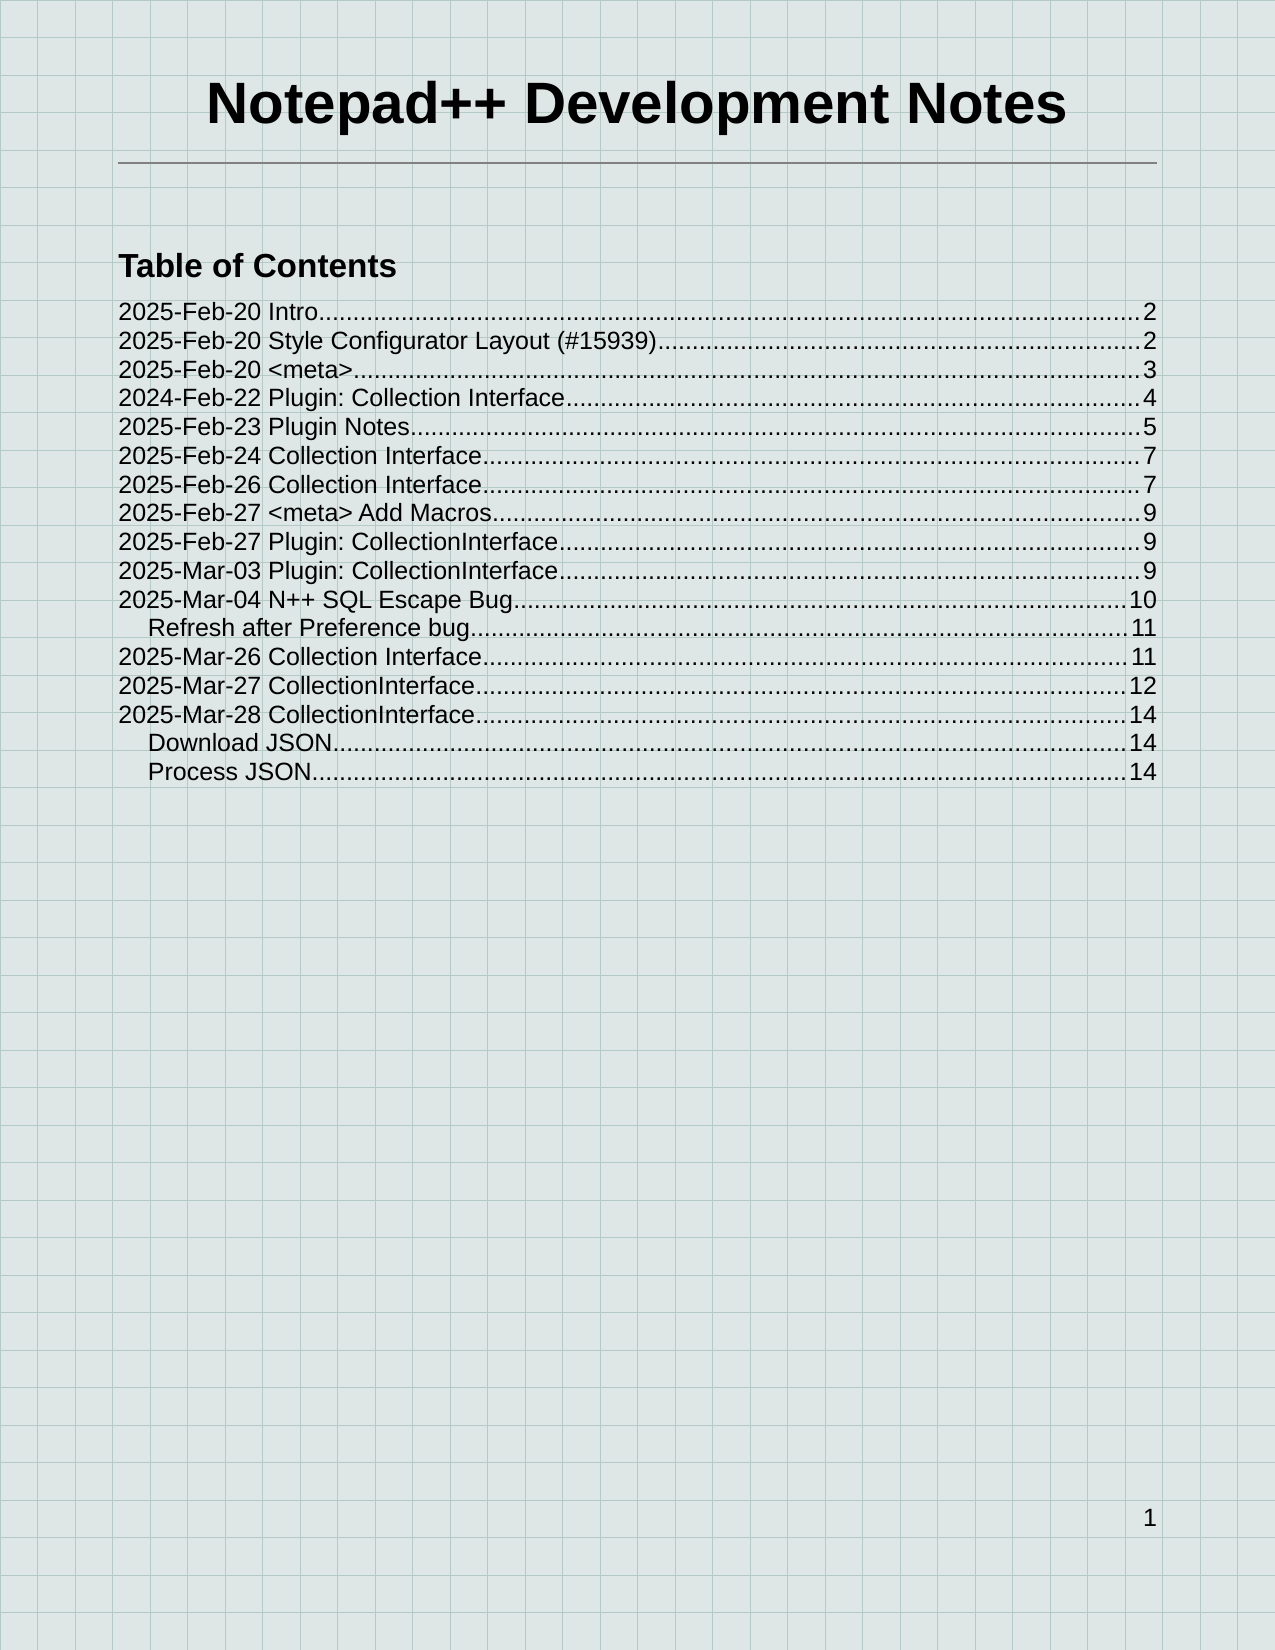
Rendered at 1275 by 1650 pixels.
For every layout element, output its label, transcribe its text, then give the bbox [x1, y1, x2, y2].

text 2025-Feb-27 Plugin: CollectionInterface 9 [118, 527, 1157, 556]
text 2025-Mar-03 Plugin: CollectionInterface 9 [118, 556, 1157, 584]
text Process JSON 14 [148, 757, 1157, 786]
text Download JSON 14 [148, 728, 1157, 757]
text 2025-Mar-04 N++ SQL Escape Bug 10 [118, 584, 1157, 613]
text 2025-Feb-20 <meta> 3 [118, 354, 1157, 383]
text 2025-Mar-28 CollectionInterface 14 [118, 699, 1157, 728]
text 2025-Mar-27 CollectionInterface 12 [118, 671, 1157, 699]
text 2025-Feb-26 Collection Interface 7 [118, 469, 1157, 498]
subtitle Table of Contents [118, 246, 1157, 284]
text 2025-Feb-27 <meta> Add Macros 9 [118, 498, 1157, 527]
text 2024-Feb-22 Plugin: Collection Interface 4 [118, 383, 1157, 412]
text 2025-Feb-23 Plugin Notes 5 [118, 412, 1157, 441]
text Refresh after Preference bug 11 [148, 613, 1157, 642]
text 2025-Feb-20 Style Configurator Layout (#15939) 2 [118, 326, 1157, 354]
text 2025-Feb-20 Intro 2 [118, 297, 1157, 326]
text 2025-Mar-26 Collection Interface 11 [118, 642, 1157, 671]
text 2025-Feb-24 Collection Interface 7 [118, 441, 1157, 469]
